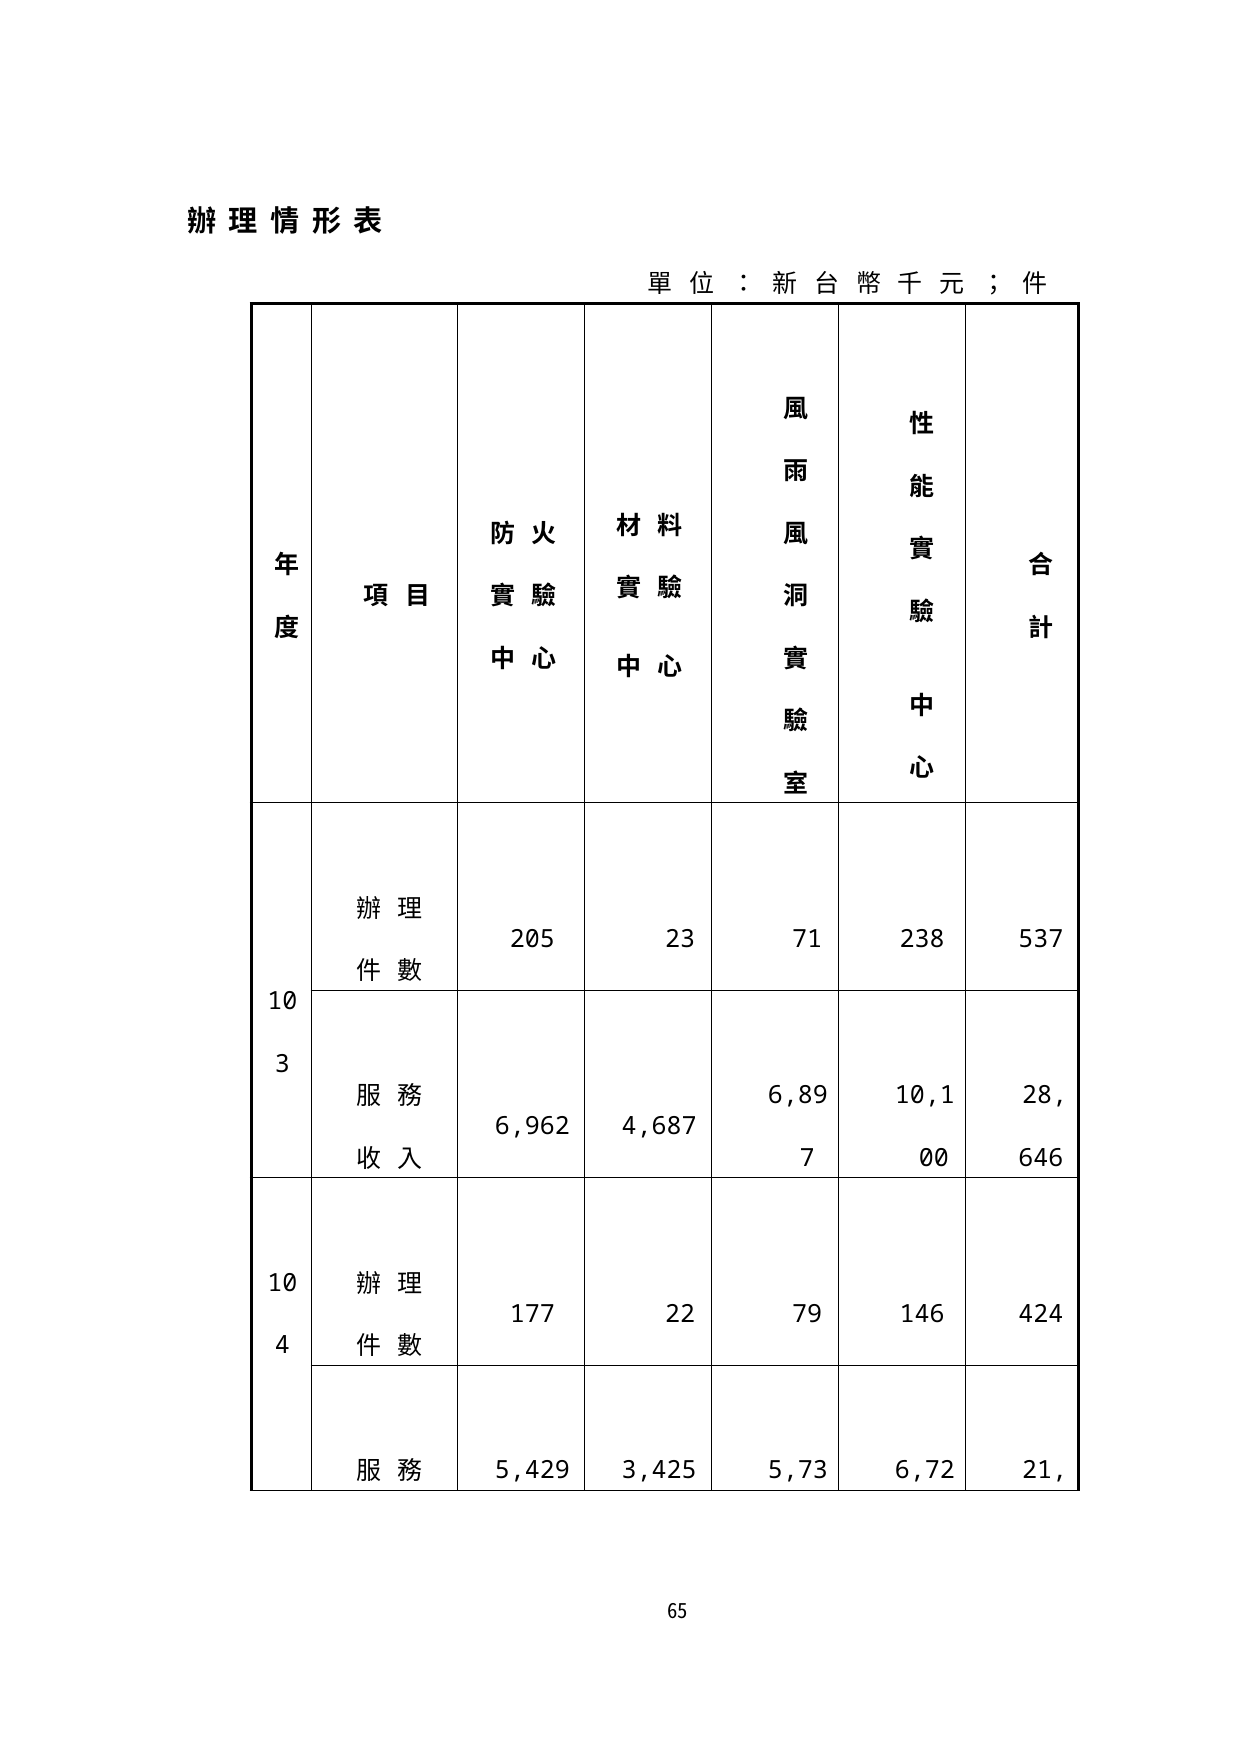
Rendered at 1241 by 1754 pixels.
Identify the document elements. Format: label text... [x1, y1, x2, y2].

table_header 防火實驗 中心 [458, 305, 584, 802]
table_cell 537 [966, 803, 1077, 990]
table_header 合計 [966, 305, 1077, 802]
table_header 年度 [253, 305, 311, 802]
table_header 性能實驗 中心 [839, 305, 965, 802]
table_cell 424 [966, 1178, 1077, 1365]
table_cell 服務收入 [312, 991, 457, 1177]
table_cell 22 [585, 1178, 711, 1365]
table_cell 23 [585, 803, 711, 990]
table_cell 3,425 [585, 1366, 711, 1490]
table_cell 6,962 [458, 991, 584, 1177]
table_cell 238 [839, 803, 965, 990]
table_cell 28,646 [966, 991, 1077, 1177]
table_header 材料實驗 中心 [585, 305, 711, 802]
table_cell 5,429 [458, 1366, 584, 1490]
table_cell 辦理件數 [312, 1178, 457, 1365]
table_header 風雨風洞 實驗室 [712, 305, 838, 802]
table_cell 103 [253, 803, 311, 1177]
table_cell 6,897 [712, 991, 838, 1177]
table_cell 辦理件數 [312, 803, 457, 990]
table_cell 205 [458, 803, 584, 990]
table_cell 服務 [312, 1366, 457, 1490]
table_cell 177 [458, 1178, 584, 1365]
text 單位：新台幣千元；件 [181, 240, 1056, 302]
table_cell 5,73 [712, 1366, 838, 1490]
table_cell 10,100 [839, 991, 965, 1177]
table_cell 21, [966, 1366, 1077, 1490]
table_header 項目 [312, 305, 457, 802]
table_cell 146 [839, 1178, 965, 1365]
table_cell 79 [712, 1178, 838, 1365]
table_cell 71 [712, 803, 838, 990]
table_cell 6,72 [839, 1366, 965, 1490]
text 辦理情形表 [181, 177, 1056, 240]
table_cell 4,687 [585, 991, 711, 1177]
table_cell 104 [253, 1178, 311, 1490]
